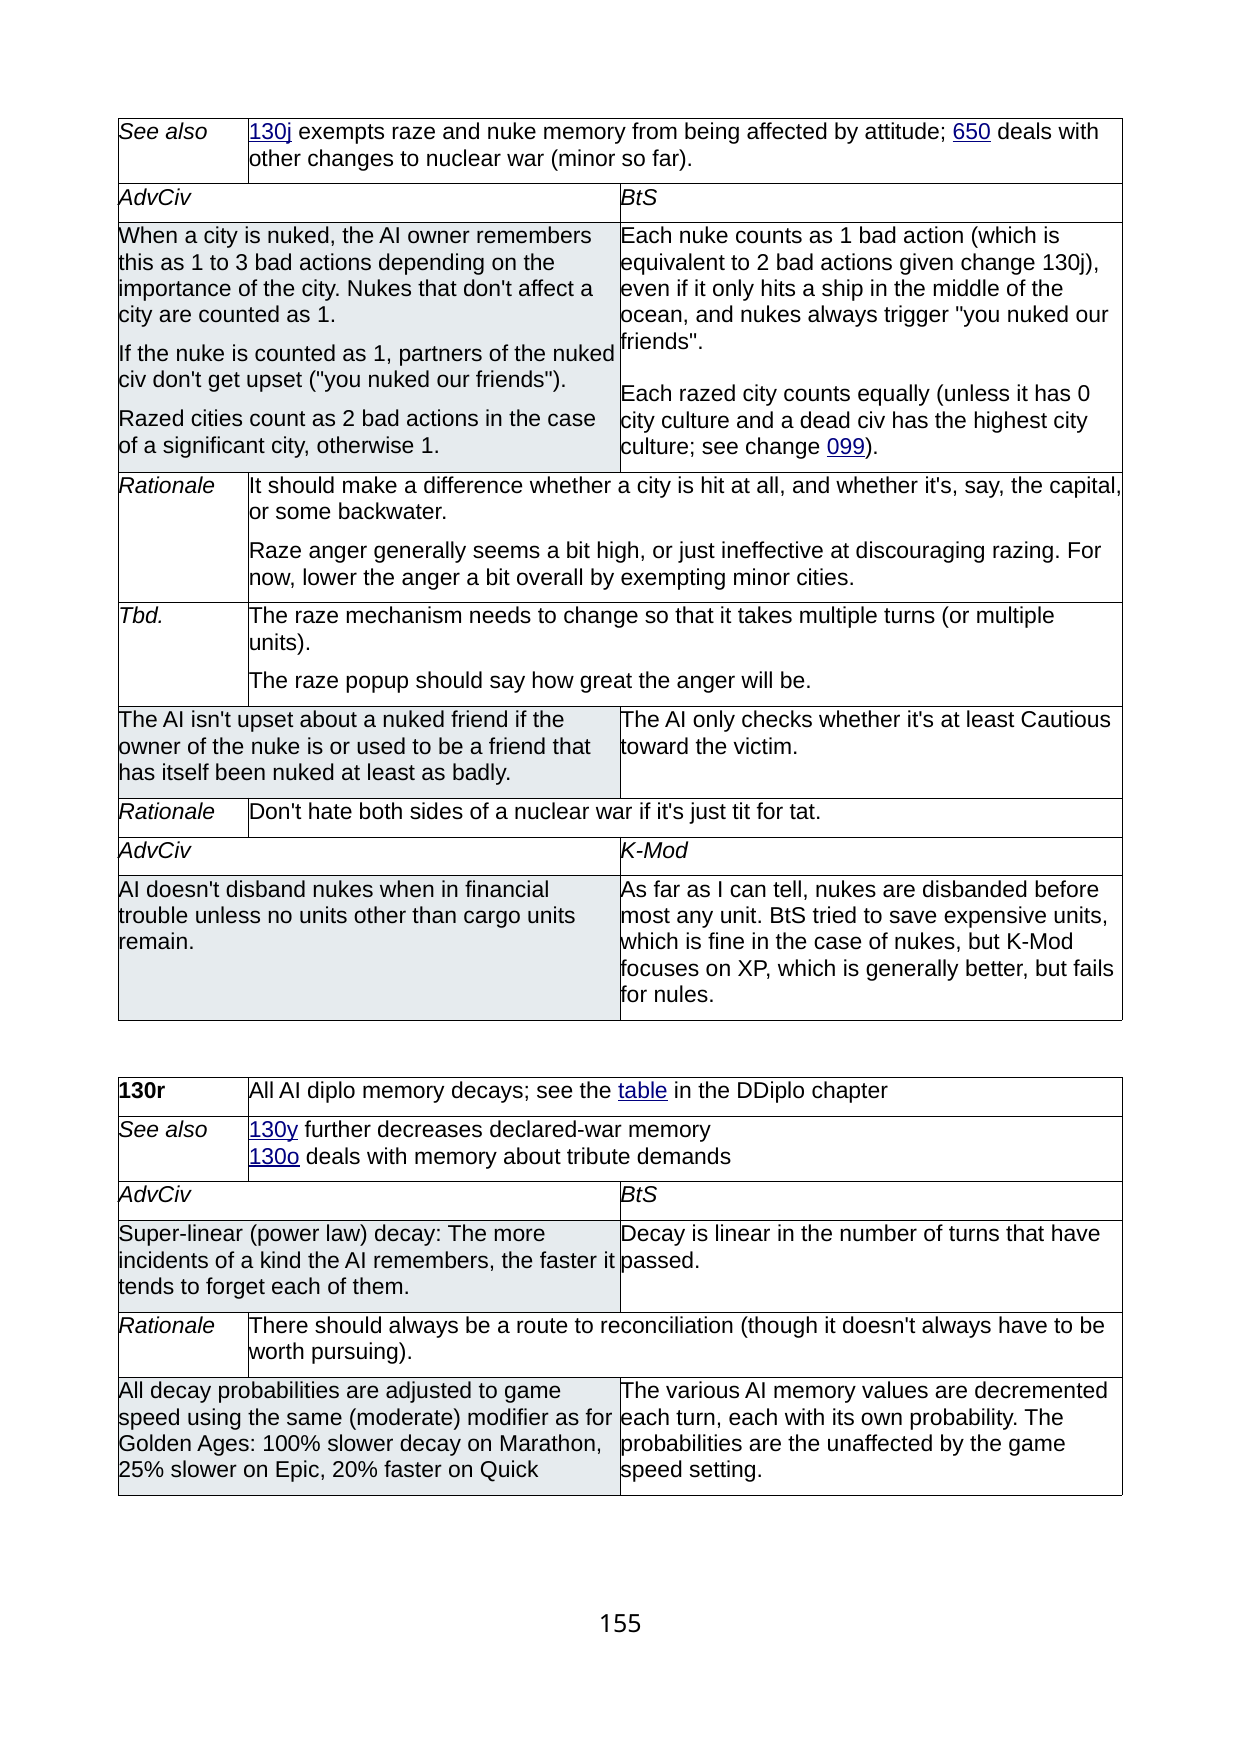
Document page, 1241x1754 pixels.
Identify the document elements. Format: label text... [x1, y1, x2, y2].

table_cell The AI isn't upset about a nuked friend if the owner of the nuke is or used to be a friend that has itself been nuked at least as badly. [119, 707, 620, 798]
table_header All AI diplo memory decays; see the table in the DDiplo chapter [249, 1078, 1122, 1116]
table_cell It should make a difference whether a city is hit at all, and whether it's, say, the capital, or some backwater. Raze anger generally seems a bit high, or just ineffective at discouraging razing. For now, lower the anger a bit overall by exempting minor cities. [249, 473, 1122, 602]
table_cell Each nuke counts as 1 bad action (which is equivalent to 2 bad actions given change 130j), even if it only hits a ship in the middle of the ocean, and nukes always trigger "you nuked our friends". Each razed city counts equally (unless it has 0 city culture and a dead civ has the highest city culture; see change 099). [621, 223, 1122, 472]
table_cell 130j exempts raze and nuke memory from being affected by attitude; 650 deals with other changes to nuclear war (minor so far). [249, 119, 1122, 183]
table_cell AI doesn't disband nukes when in financial trouble unless no units other than cargo units remain. [119, 876, 620, 1020]
table_cell Rationale [119, 473, 248, 602]
table_cell AdvCiv [119, 1182, 620, 1220]
table_cell See also [119, 1117, 248, 1181]
table_cell The raze mechanism needs to change so that it takes multiple turns (or multiple units). The raze popup should say how great the anger will be. [249, 603, 1122, 706]
table_cell Tbd. [119, 603, 248, 706]
table_cell As far as I can tell, nukes are disbanded before most any unit. BtS tried to save expensive units, which is fine in the case of nukes, but K-Mod focuses on XP, which is generally better, but fails for nules. [621, 876, 1122, 1020]
table_cell Don't hate both sides of a nuclear war if it's just tit for tat. [249, 799, 1122, 837]
table_cell Rationale [119, 1313, 248, 1377]
table_cell BtS [621, 184, 1122, 222]
table_cell Rationale [119, 799, 248, 837]
table_cell All decay probabilities are adjusted to game speed using the same (moderate) modifier as for Golden Ages: 100% slower decay on Marathon, 25% slower on Epic, 20% faster on Quick [119, 1378, 620, 1495]
table_cell Super-linear (power law) decay: The more incidents of a kind the AI remembers, the faster it tends to forget each of them. [119, 1221, 620, 1312]
table_cell AdvCiv [119, 184, 620, 222]
table_cell Decay is linear in the number of turns that have passed. [621, 1221, 1122, 1312]
table_cell 130y further decreases declared-war memory 130o deals with memory about tribute demands [249, 1117, 1122, 1181]
table_cell When a city is nuked, the AI owner remembers this as 1 to 3 bad actions depending on the importance of the city. Nukes that don't affect a city are counted as 1. If the nuke is counted as 1, partners of the nuked civ don't get upset ("you nuked our friends"). Razed cities count as 2 bad actions in the case of a significant city, otherwise 1. [119, 223, 620, 472]
table_cell K-Mod [621, 838, 1122, 875]
table_header 130r [119, 1078, 248, 1116]
table_cell The AI only checks whether it's at least Cautious toward the victim. [621, 707, 1122, 798]
table_cell BtS [621, 1182, 1122, 1220]
table_cell There should always be a route to reconciliation (though it doesn't always have to be worth pursuing). [249, 1313, 1122, 1377]
table_cell See also [119, 119, 248, 183]
table_cell AdvCiv [119, 838, 620, 875]
table_cell The various AI memory values are decremented each turn, each with its own probability. The probabilities are the unaffected by the game speed setting. [621, 1378, 1122, 1495]
